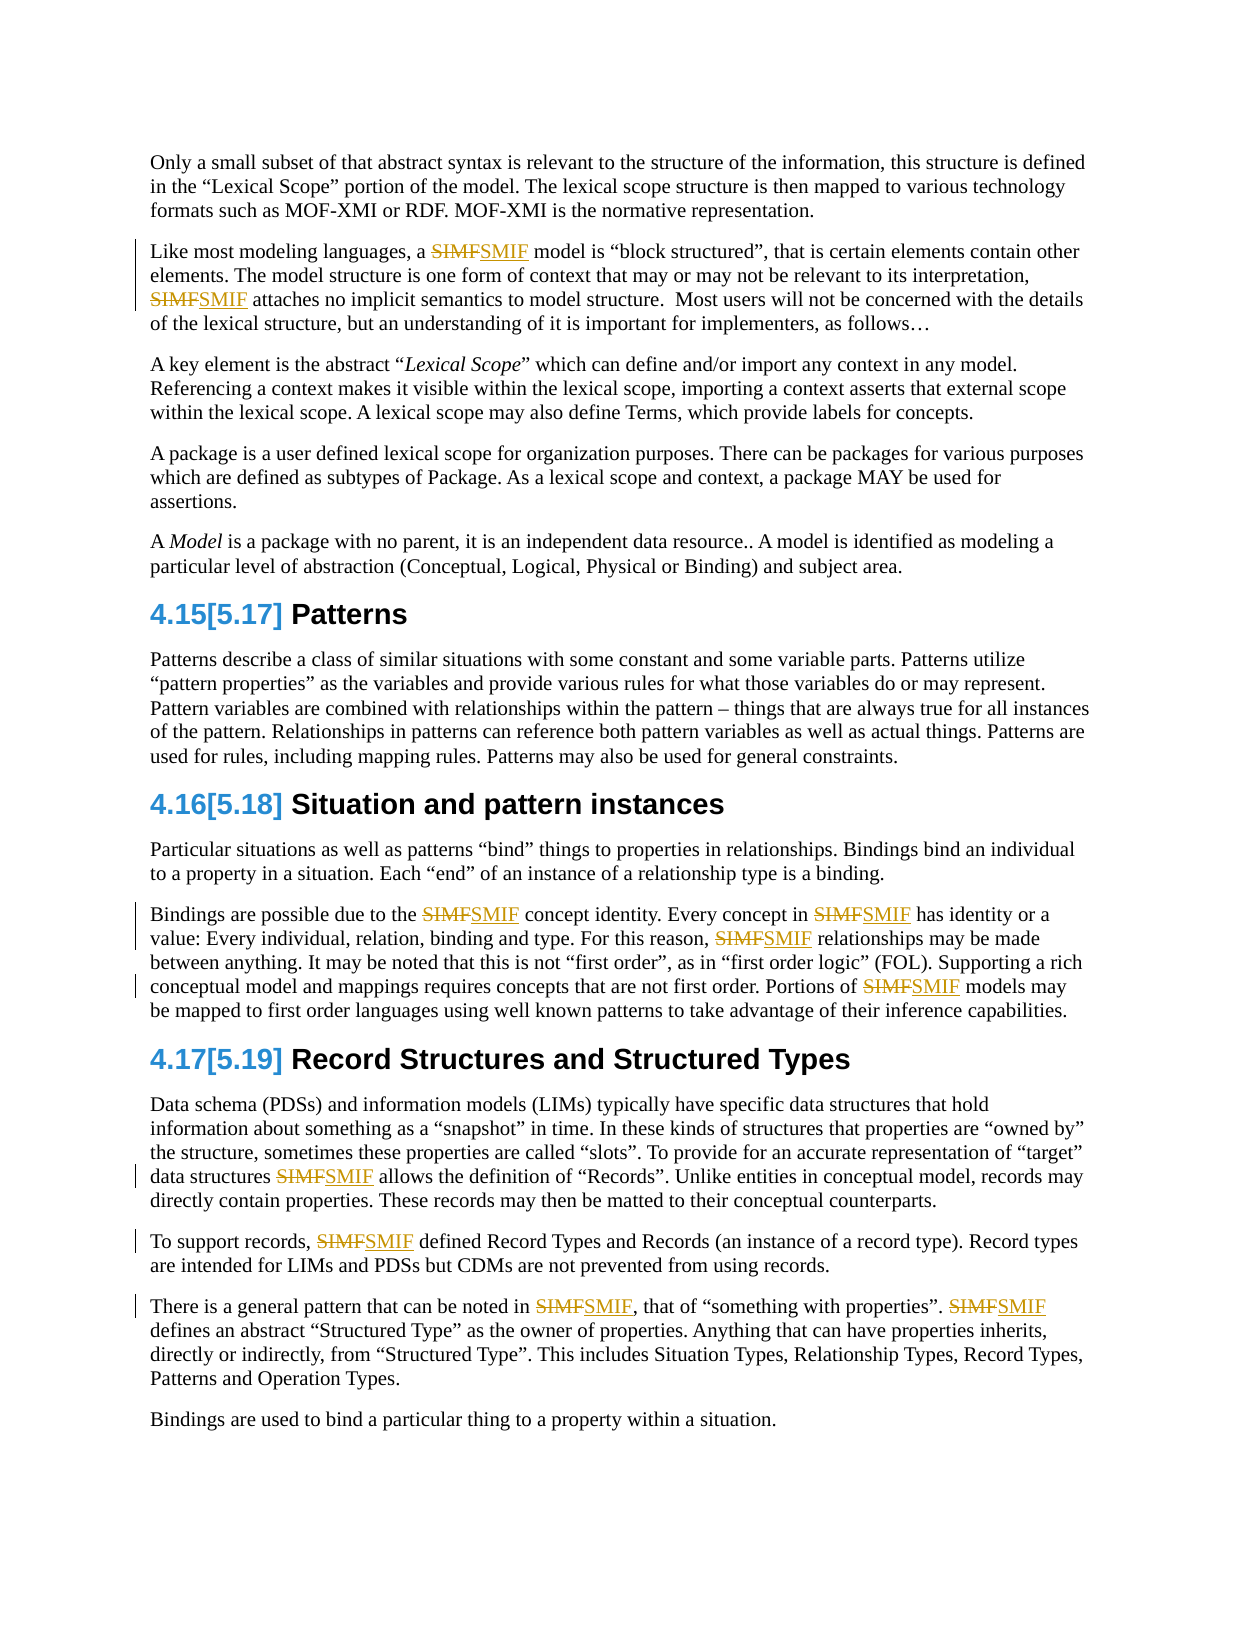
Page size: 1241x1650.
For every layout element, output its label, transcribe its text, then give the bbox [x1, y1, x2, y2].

text A package is a user defined lexical scope for organization purposes. There can be packages for various purposes which are defined as subtypes of Package. As a lexical scope and context, a package MAY be used for assertions. [150, 441, 1090, 513]
text Bindings are used to bind a particular thing to a property within a situation. [150, 1407, 1090, 1431]
text Bindings are possible due to the SMIF concept identity. Every concept in SMIF has identity or a value: Every individual, relation, binding and type. For this reason, SMIF relationships may be made between anything. It may be noted that this is not “first order”, as in “first order logic” (FOL). Supporting a rich conceptual model and mappings requires concepts that are not first order. Portions of SMIF models may be mapped to first order languages using well known patterns to take advantage of their inference capabilities. [150, 902, 1090, 1022]
text Patterns describe a class of similar situations with some constant and some variable parts. Patterns utilize “pattern properties” as the variables and provide various rules for what those variables do or may represent. Pattern variables are combined with relationships within the pattern – things that are always true for all instances of the pattern. Relationships in patterns can reference both pattern variables as well as actual things. Patterns are used for rules, including mapping rules. Patterns may also be used for general constraints. [150, 647, 1090, 768]
text Like most modeling languages, a SMIF model is “block structured”, that is certain elements contain other elements. The model structure is one form of context that may or may not be relevant to its interpretation, SMIF attaches no implicit semantics to model structure. Most users will not be concerned with the details of the lexical structure, but an understanding of it is important for implementers, as follows… [150, 239, 1090, 335]
subtitle Patterns [150, 597, 1090, 631]
text There is a general pattern that can be noted in SMIF, that of “something with properties”. SMIF defines an abstract “Structured Type” as the owner of properties. Anything that can have properties inherits, directly or indirectly, from “Structured Type”. This includes Situation Types, Relationship Types, Record Types, Patterns and Operation Types. [150, 1294, 1090, 1390]
text To support records, SMIF defined Record Types and Records (an instance of a record type). Record types are intended for LIMs and PDSs but CDMs are not prevented from using records. [150, 1229, 1090, 1277]
text A Model is a package with no parent, it is an independent data resource.. A model is identified as modeling a particular level of abstraction (Conceptual, Logical, Physical or Binding) and subject area. [150, 529, 1090, 578]
text Only a small subset of that abstract syntax is relevant to the structure of the information, this structure is defined in the “Lexical Scope” portion of the model. The lexical scope structure is then mapped to various technology formats such as MOF-XMI or RDF. MOF-XMI is the normative representation. [150, 150, 1090, 222]
text Particular situations as well as patterns “bind” things to properties in relationships. Bindings bind an individual to a property in a situation. Each “end” of an instance of a relationship type is a binding. [150, 837, 1090, 885]
subtitle Situation and pattern instances [150, 787, 1090, 821]
text Data schema (PDSs) and information models (LIMs) typically have specific data structures that hold information about something as a “snapshot” in time. In these kinds of structures that properties are “owned by” the structure, sometimes these properties are called “slots”. To provide for an accurate representation of “target” data structures SMIF allows the definition of “Records”. Unlike entities in conceptual model, records may directly contain properties. These records may then be matted to their conceptual counterparts. [150, 1092, 1090, 1212]
subtitle Record Structures and Structured Types [150, 1042, 1090, 1075]
text A key element is the abstract “Lexical Scope” which can define and/or import any context in any model. Referencing a context makes it visible within the lexical scope, importing a context asserts that external scope within the lexical scope. A lexical scope may also define Terms, which provide labels for concepts. [150, 352, 1090, 424]
